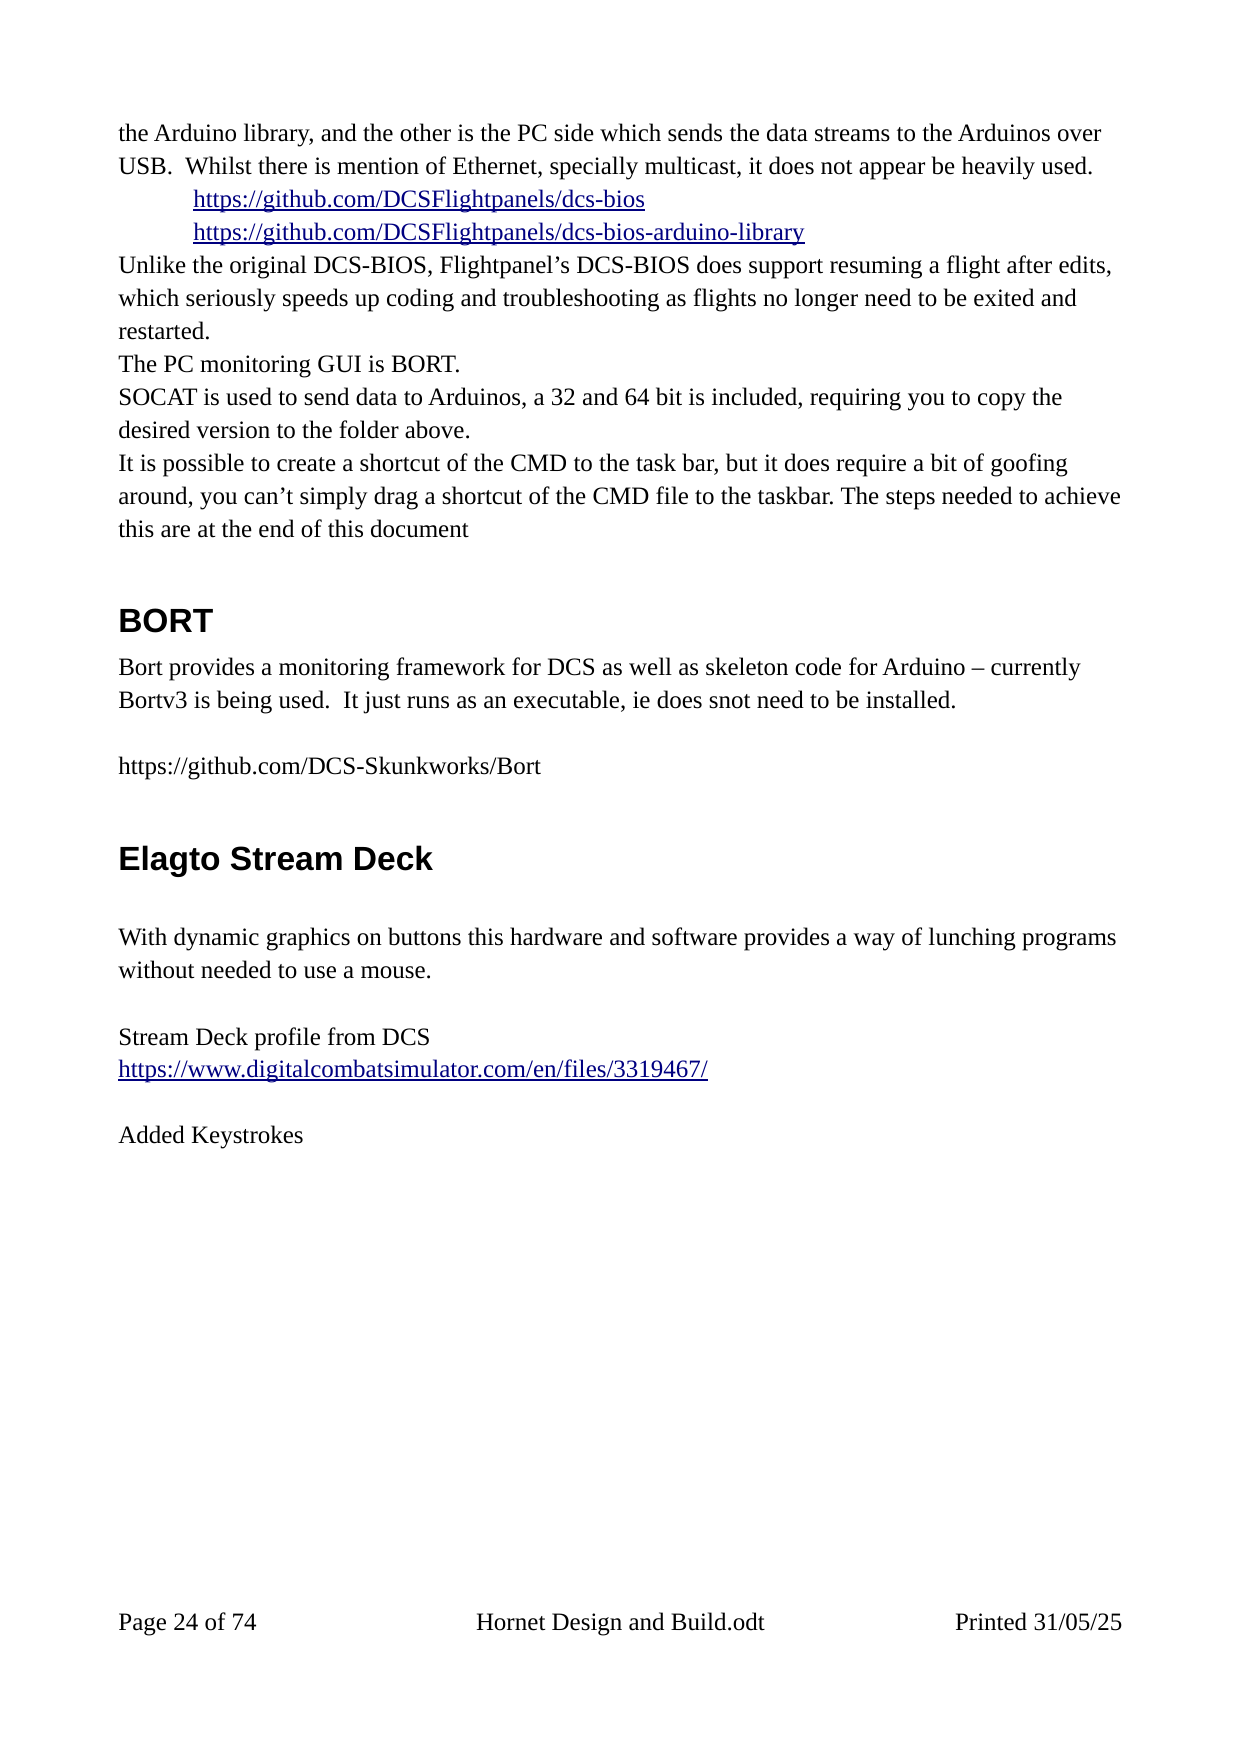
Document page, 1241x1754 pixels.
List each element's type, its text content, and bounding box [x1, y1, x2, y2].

text Bort provides a monitoring framework for DCS as well as skeleton code for Arduino – currently Bortv3 is being used. It just runs as an executable, ie does snot need to be installed. [118, 652, 1122, 714]
text The PC monitoring GUI is BORT. [118, 349, 1122, 378]
text https://github.com/DCSFlightpanels/dcs-bios [118, 184, 1122, 213]
text SOCAT is used to send data to Arduinos, a 32 and 64 bit is included, requiring you to copy the desired version to the folder above. [118, 382, 1122, 444]
text https://github.com/DCS-Skunkworks/Bort [118, 751, 1122, 780]
text Added Keystrokes [118, 1121, 1122, 1149]
subtitle Elagto Stream Deck [118, 838, 1122, 877]
text the Arduino library, and the other is the PC side which sends the data streams to the Arduinos over USB. Whilst there is mention of Ethernet, specially multicast, it does not appear be heavily used. [118, 118, 1122, 180]
text Stream Deck profile from DCS [118, 1022, 1122, 1050]
subtitle BORT [118, 601, 1122, 640]
text https://github.com/DCSFlightpanels/dcs-bios-arduino-library [118, 217, 1122, 246]
text https://www.digitalcombatsimulator.com/en/files/3319467/ [118, 1054, 1122, 1083]
text It is possible to create a shortcut of the CMD to the task bar, but it does require a bit of goofing around, you can’t simply drag a shortcut of the CMD file to the taskbar. The steps needed to achieve this are at the end of this document [118, 448, 1122, 543]
text Unlike the original DCS-BIOS, Flightpanel’s DCS-BIOS does support resuming a flight after edits, which seriously speeds up coding and troubleshooting as flights no longer need to be exited and restarted. [118, 250, 1122, 345]
text With dynamic graphics on buttons this hardware and software provides a way of lunching programs without needed to use a mouse. [118, 922, 1122, 984]
